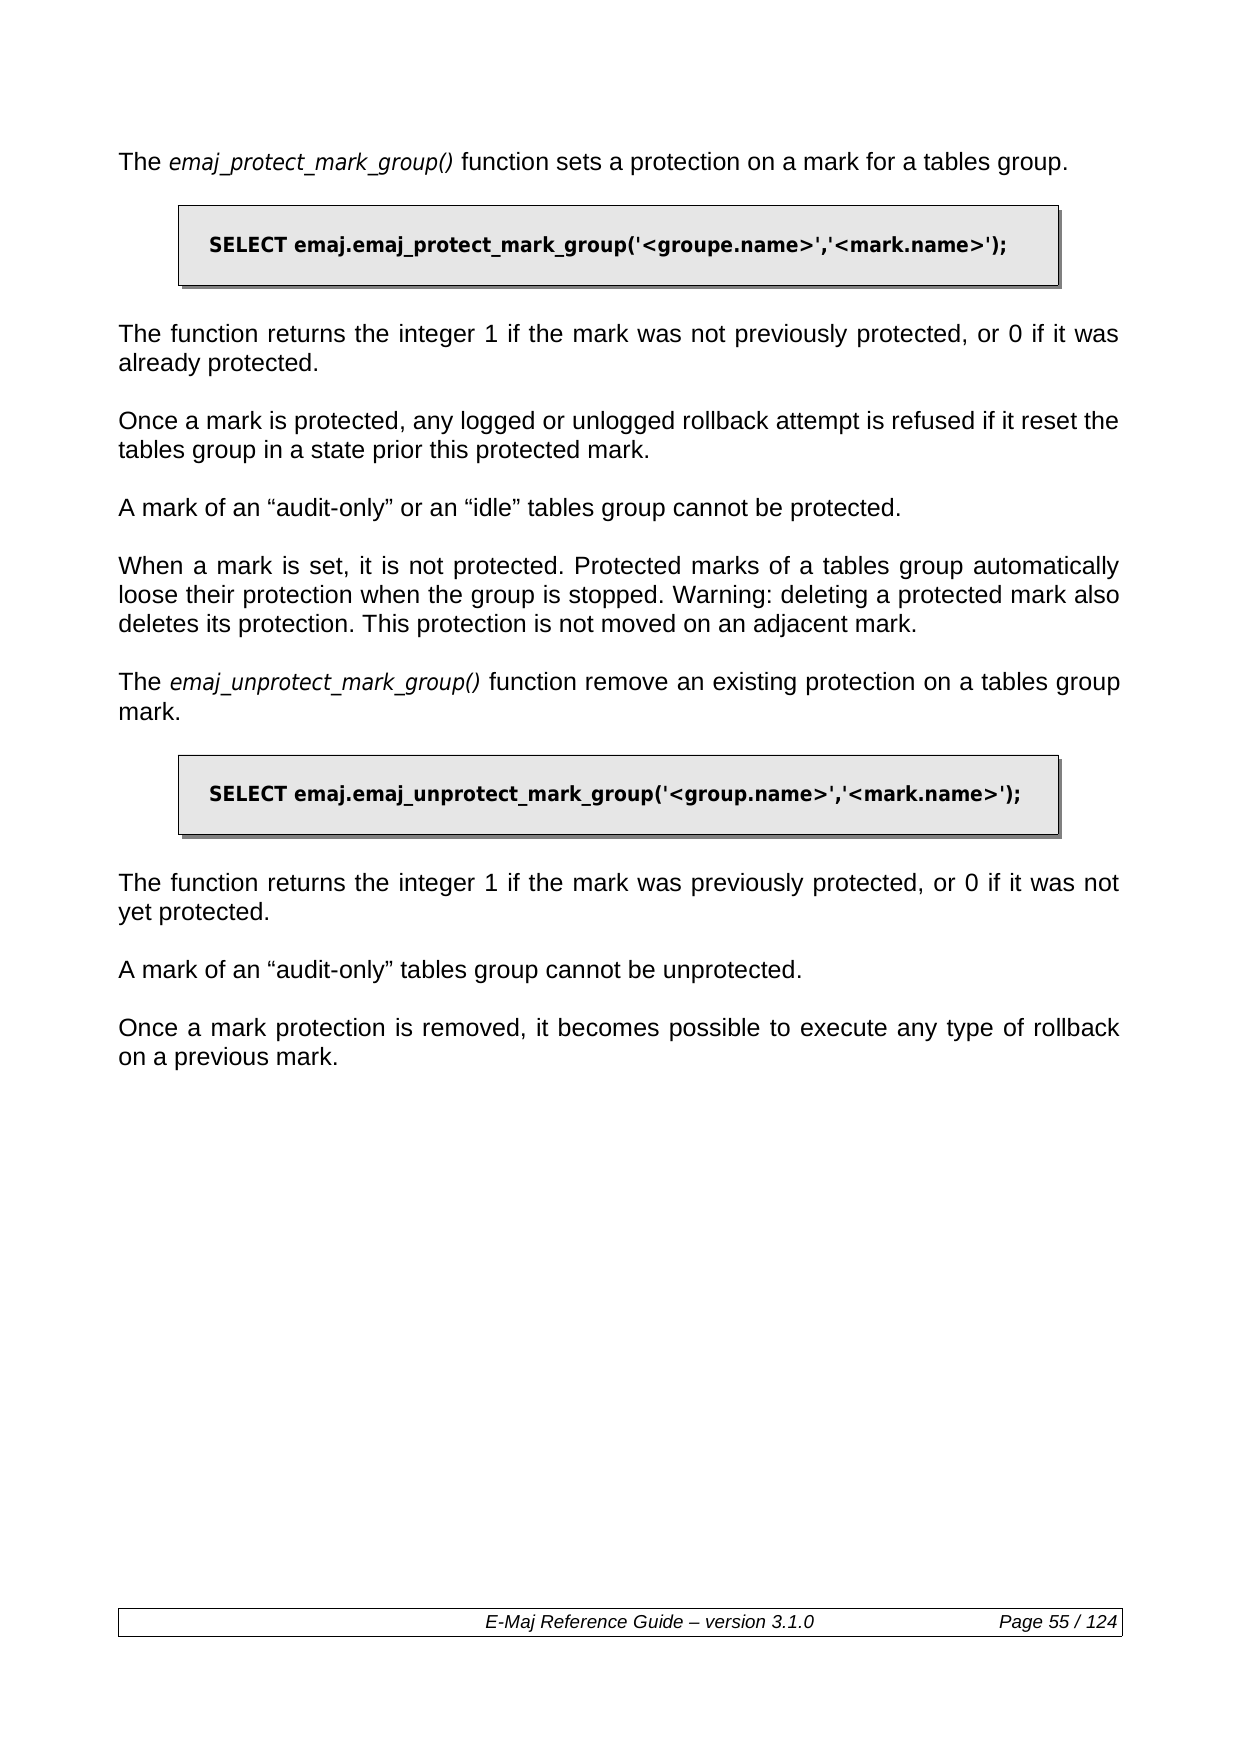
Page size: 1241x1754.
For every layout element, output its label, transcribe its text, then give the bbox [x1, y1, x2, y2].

text The emaj_unprotect_mark_group() function remove an existing protection on a tables group mark. [118, 667, 1122, 725]
text A mark of an “audit-only” tables group cannot be unprotected. [118, 955, 1122, 984]
text When a mark is set, it is not protected. Protected marks of a tables group automatically loose their protection when the group is stopped. Warning: deleting a protected mark also deletes its protection. This protection is not moved on an adjacent mark. [118, 551, 1122, 638]
text The function returns the integer 1 if the mark was previously protected, or 0 if it was not yet protected. [118, 868, 1122, 926]
text The function returns the integer 1 if the mark was not previously protected, or 0 if it was already protected. [118, 318, 1122, 377]
text SELECT emaj.emaj_protect_mark_group('<groupe.name>','<mark.name>'); [179, 230, 1058, 254]
text Once a mark is protected, any logged or unlogged rollback attempt is refused if it reset the tables group in a state prior this protected mark. [118, 406, 1122, 464]
text Once a mark protection is removed, it becomes possible to execute any type of rollback on a previous mark. [118, 1013, 1122, 1071]
text A mark of an “audit-only” or an “idle” tables group cannot be protected. [118, 493, 1122, 522]
text SELECT emaj.emaj_unprotect_mark_group('<group.name>','<mark.name>'); [179, 779, 1058, 803]
text The emaj_protect_mark_group() function sets a protection on a mark for a tables group. [118, 147, 1122, 176]
